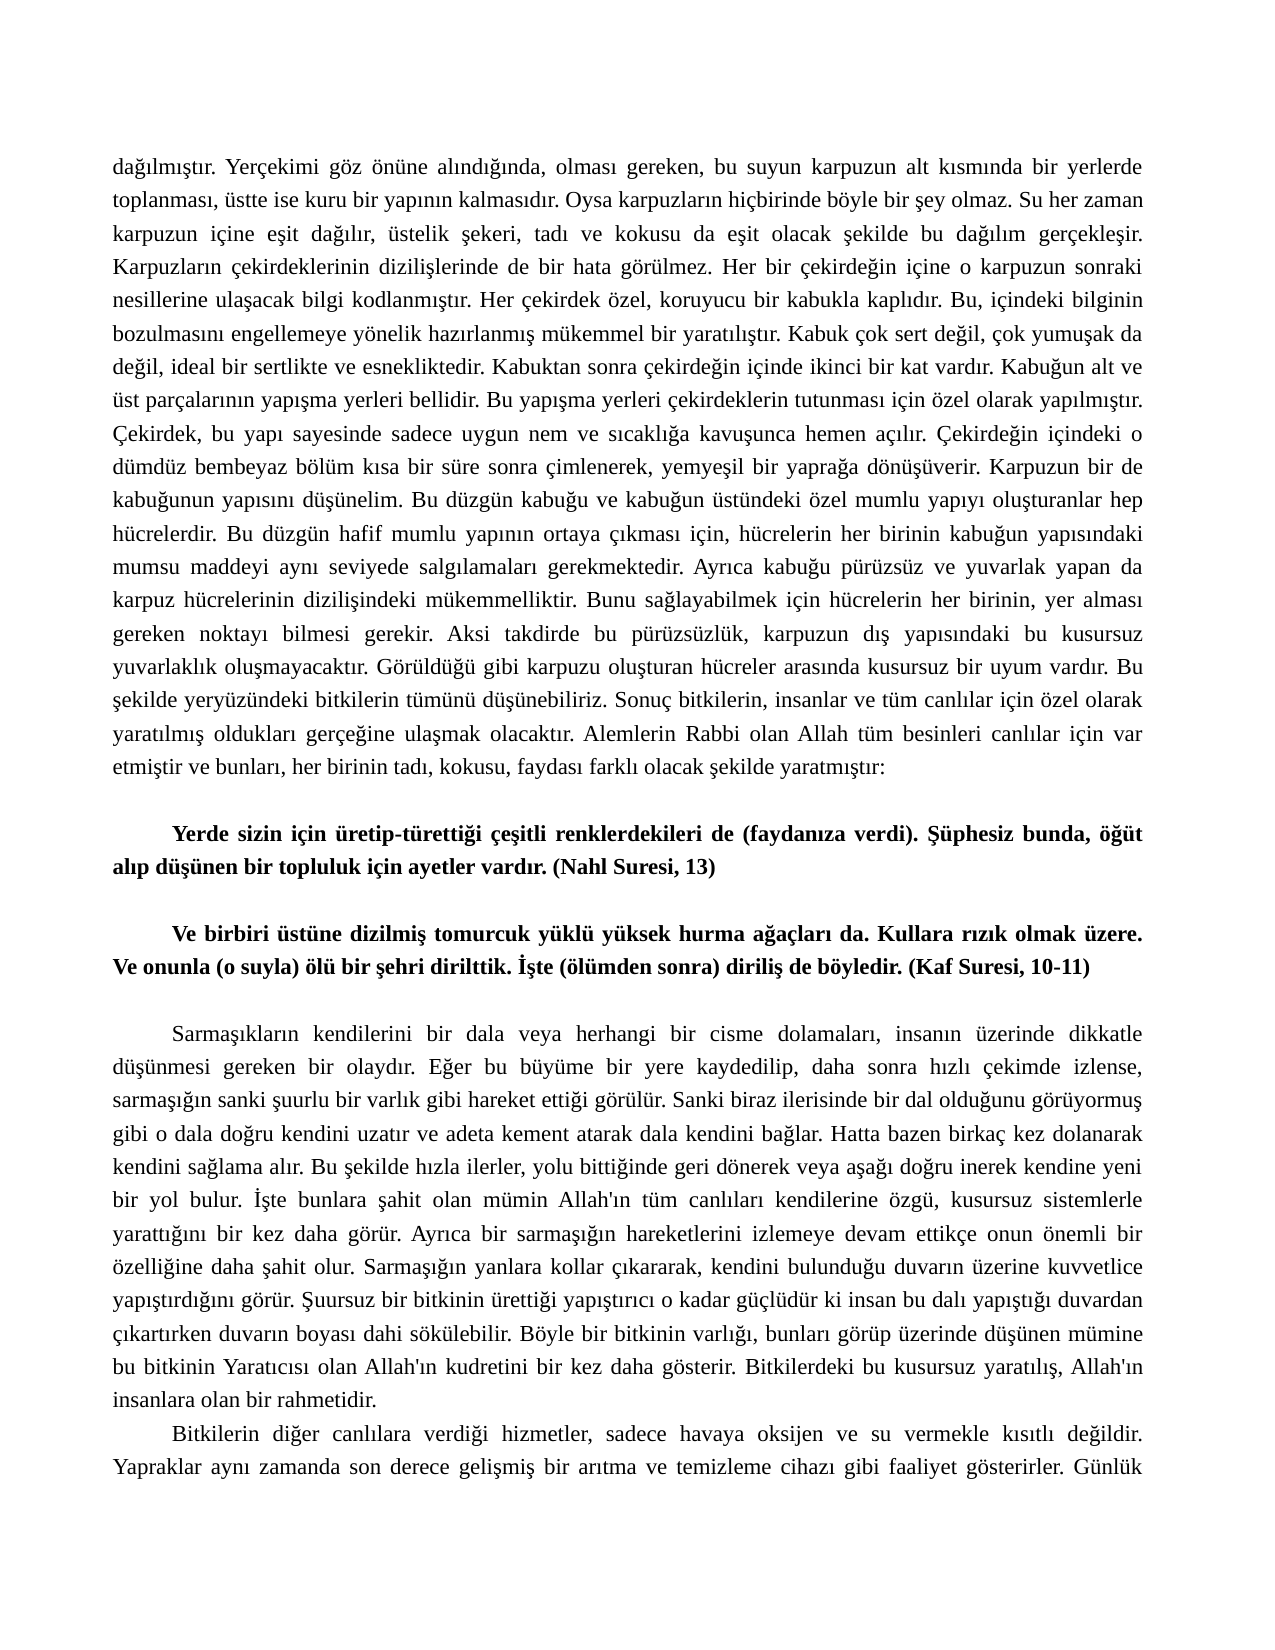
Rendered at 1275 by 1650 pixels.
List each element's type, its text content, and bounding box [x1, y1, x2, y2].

text Sarmaşıkların kendilerini bir dala veya herhangi bir cisme dolamaları, insanın üzerinde dikkatle düşünmesi gereken bir olaydır. Eğer bu büyüme bir yere kaydedilip, daha sonra hızlı çekimde izlense, sarmaşığın sanki şuurlu bir varlık gibi hareket ettiği görülür. Sanki biraz ilerisinde bir dal olduğunu görüyormuş gibi o dala doğru kendini uzatır ve adeta kement atarak dala kendini bağlar. Hatta bazen birkaç kez dolanarak kendini sağlama alır. Bu şekilde hızla ilerler, yolu bittiğinde geri dönerek veya aşağı doğru inerek kendine yeni bir yol bulur. İşte bunlara şahit olan mümin Allah'ın tüm canlıları kendilerine özgü, kusursuz sistemlerle yarattığını bir kez daha görür. Ayrıca bir sarmaşığın hareketlerini izlemeye devam ettikçe onun önemli bir özelliğine daha şahit olur. Sarmaşığın yanlara kollar çıkararak, kendini bulunduğu duvarın üzerine kuvvetlice yapıştırdığını görür. Şuursuz bir bitkinin ürettiği yapıştırıcı o kadar güçlüdür ki insan bu dalı yapıştığı duvardan çıkartırken duvarın boyası dahi sökülebilir. Böyle bir bitkinin varlığı, bunları görüp üzerinde düşünen mümine bu bitkinin Yaratıcısı olan Allah'ın kudretini bir kez daha gösterir. Bitkilerdeki bu kusursuz yaratılış, Allah'ın insanlara olan bir rahmetidir. [112, 1014, 1145, 1414]
text dağılmıştır. Yerçekimi göz önüne alındığında, olması gereken, bu suyun karpuzun alt kısmında bir yerlerde toplanması, üstte ise kuru bir yapının kalmasıdır. Oysa karpuzların hiçbirinde böyle bir şey olmaz. Su her zaman karpuzun içine eşit dağılır, üstelik şekeri, tadı ve kokusu da eşit olacak şekilde bu dağılım gerçekleşir. Karpuzların çekirdeklerinin dizilişlerinde de bir hata görülmez. Her bir çekirdeğin içine o karpuzun sonraki nesillerine ulaşacak bilgi kodlanmıştır. Her çekirdek özel, koruyucu bir kabukla kaplıdır. Bu, içindeki bilginin bozulmasını engellemeye yönelik hazırlanmış mükemmel bir yaratılıştır. Kabuk çok sert değil, çok yumuşak da değil, ideal bir sertlikte ve esnekliktedir. Kabuktan sonra çekirdeğin içinde ikinci bir kat vardır. Kabuğun alt ve üst parçalarının yapışma yerleri bellidir. Bu yapışma yerleri çekirdeklerin tutunması için özel olarak yapılmıştır. Çekirdek, bu yapı sayesinde sadece uygun nem ve sıcaklığa kavuşunca hemen açılır. Çekirdeğin içindeki o dümdüz bembeyaz bölüm kısa bir süre sonra çimlenerek, yemyeşil bir yaprağa dönüşüverir. Karpuzun bir de kabuğunun yapısını düşünelim. Bu düzgün kabuğu ve kabuğun üstündeki özel mumlu yapıyı oluşturanlar hep hücrelerdir. Bu düzgün hafif mumlu yapının ortaya çıkması için, hücrelerin her birinin kabuğun yapısındaki mumsu maddeyi aynı seviyede salgılamaları gerekmektedir. Ayrıca kabuğu pürüzsüz ve yuvarlak yapan da karpuz hücrelerinin dizilişindeki mükemmelliktir. Bunu sağlayabilmek için hücrelerin her birinin, yer alması gereken noktayı bilmesi gerekir. Aksi takdirde bu pürüzsüzlük, karpuzun dış yapısındaki bu kusursuz yuvarlaklık oluşmayacaktır. Görüldüğü gibi karpuzu oluşturan hücreler arasında kusursuz bir uyum vardır. Bu şekilde yeryüzündeki bitkilerin tümünü düşünebiliriz. Sonuç bitkilerin, insanlar ve tüm canlılar için özel olarak yaratılmış oldukları gerçeğine ulaşmak olacaktır. Alemlerin Rabbi olan Allah tüm besinleri canlılar için var etmiştir ve bunları, her birinin tadı, kokusu, faydası farklı olacak şekilde yaratmıştır: [112, 148, 1145, 781]
text Bitkilerin diğer canlılara verdiği hizmetler, sadece havaya oksijen ve su vermekle kısıtlı değildir. Yapraklar aynı zamanda son derece gelişmiş bir arıtma ve temizleme cihazı gibi faaliyet gösterirler. Günlük [112, 1414, 1145, 1481]
text Yerde sizin için üretip-türettiği çeşitli renklerdekileri de (faydanıza verdi). Şüphesiz bunda, öğüt alıp düşünen bir topluluk için ayetler vardır. (Nahl Suresi, 13) [112, 814, 1145, 881]
text Ve birbiri üstüne dizilmiş tomurcuk yüklü yüksek hurma ağaçları da. Kullara rızık olmak üzere. Ve onunla (o suyla) ölü bir şehri dirilttik. İşte (ölümden sonra) diriliş de böyledir. (Kaf Suresi, 10-11) [112, 914, 1145, 981]
